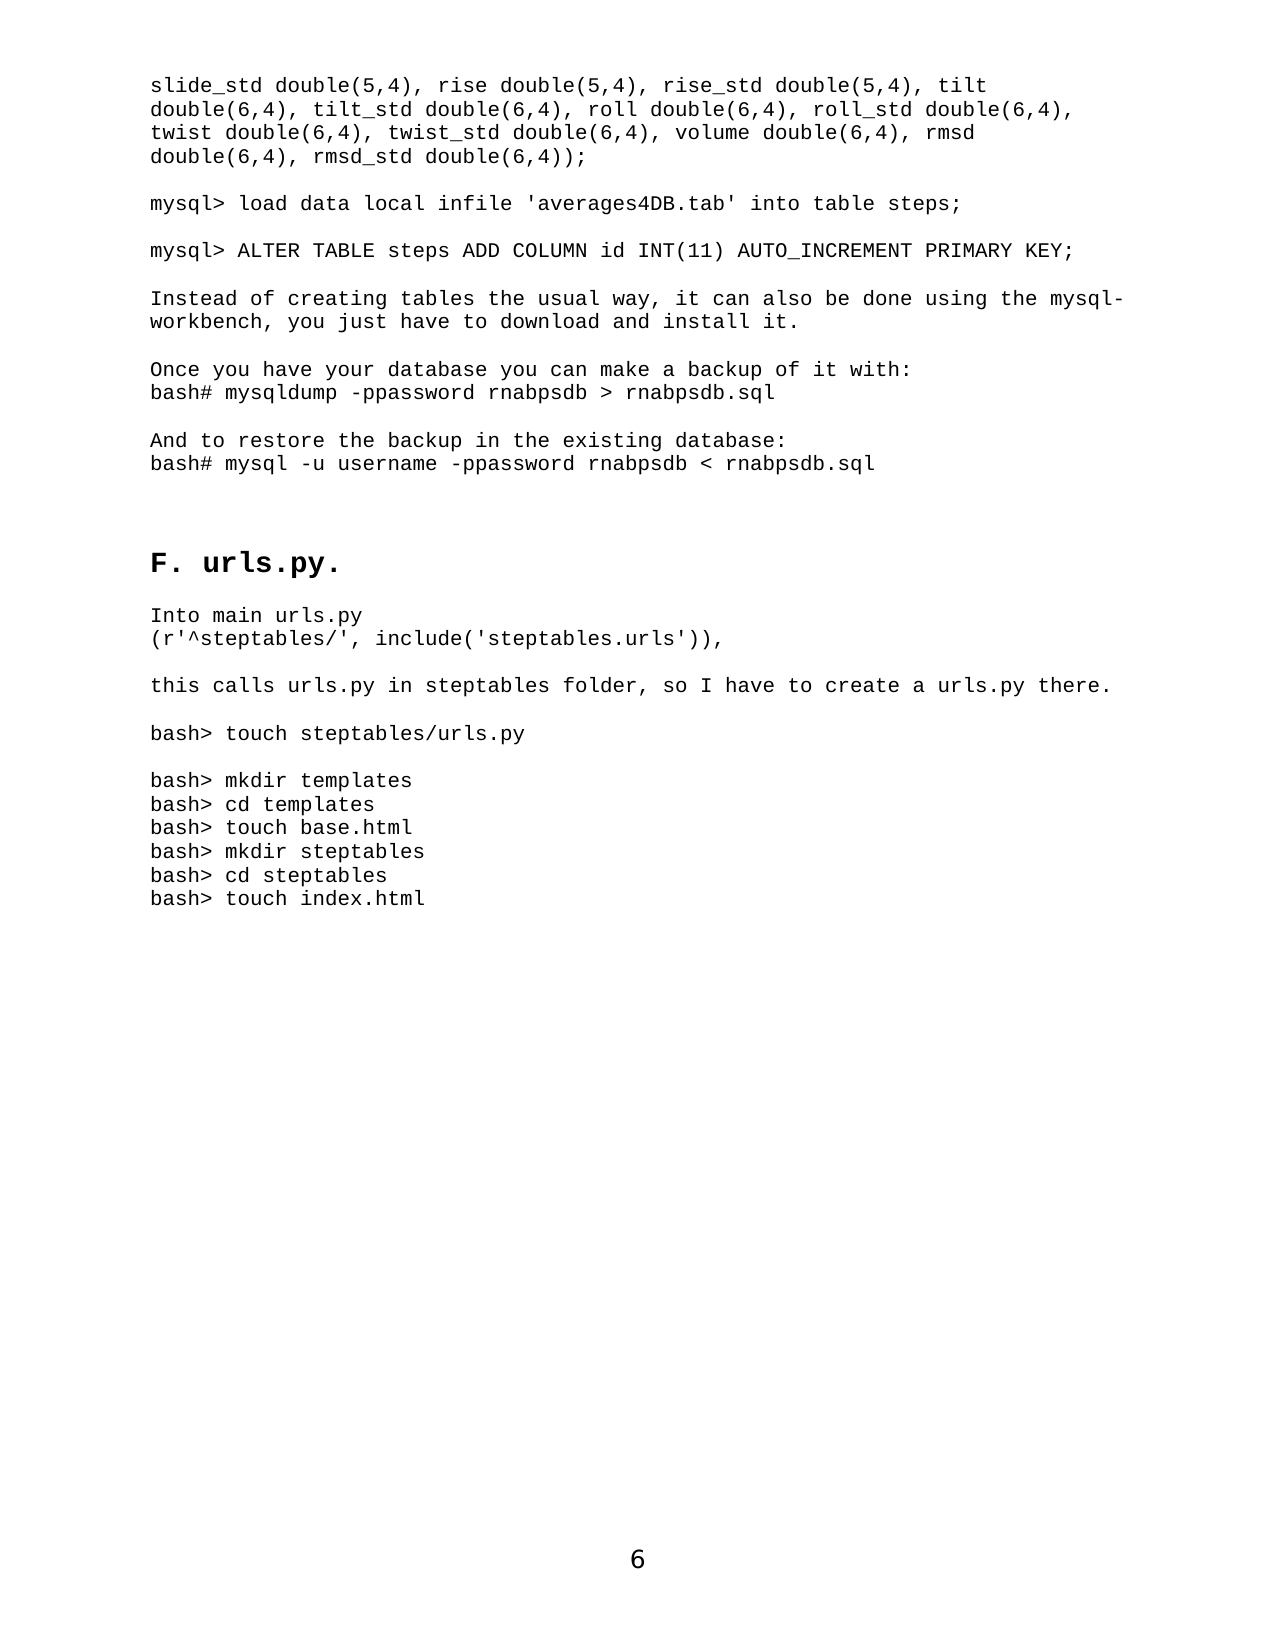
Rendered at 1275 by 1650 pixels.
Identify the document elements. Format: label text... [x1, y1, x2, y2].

text F. urls.py. [150, 548, 1125, 581]
text slide_std double(5,4), rise double(5,4), rise_std double(5,4), tilt double(6,4), tilt_std double(6,4), roll double(6,4), roll_std double(6,4), twist double(6,4), twist_std double(6,4), volume double(6,4), rmsd double(6,4), rmsd_std double(6,4)); [150, 75, 1125, 169]
text bash# mysqldump -ppassword rnabpsdb > rnabpsdb.sql [150, 382, 1125, 406]
text bash> touch index.html [150, 888, 1125, 912]
text bash> mkdir templates [150, 770, 1125, 794]
text this calls urls.py in steptables folder, so I have to create a urls.py there. [150, 676, 1125, 699]
text bash> cd templates [150, 794, 1125, 817]
text Instead of creating tables the usual way, it can also be done using the mysql-workbench, you just have to download and install it. [150, 288, 1125, 335]
text mysql> load data local infile 'averages4DB.tab' into table steps; [150, 193, 1125, 217]
text bash> mkdir steptables [150, 841, 1125, 865]
text bash> cd steptables [150, 865, 1125, 888]
text And to restore the backup in the existing database: [150, 430, 1125, 453]
text (r'^steptables/', include('steptables.urls')), [150, 628, 1125, 652]
text mysql> ALTER TABLE steps ADD COLUMN id INT(11) AUTO_INCREMENT PRIMARY KEY; [150, 241, 1125, 264]
text Into main urls.py [150, 604, 1125, 628]
text Once you have your database you can make a backup of it with: [150, 359, 1125, 382]
text bash> touch base.html [150, 817, 1125, 841]
text bash# mysql -u username -ppassword rnabpsdb < rnabpsdb.sql [150, 453, 1125, 477]
text bash> touch steptables/urls.py [150, 723, 1125, 746]
